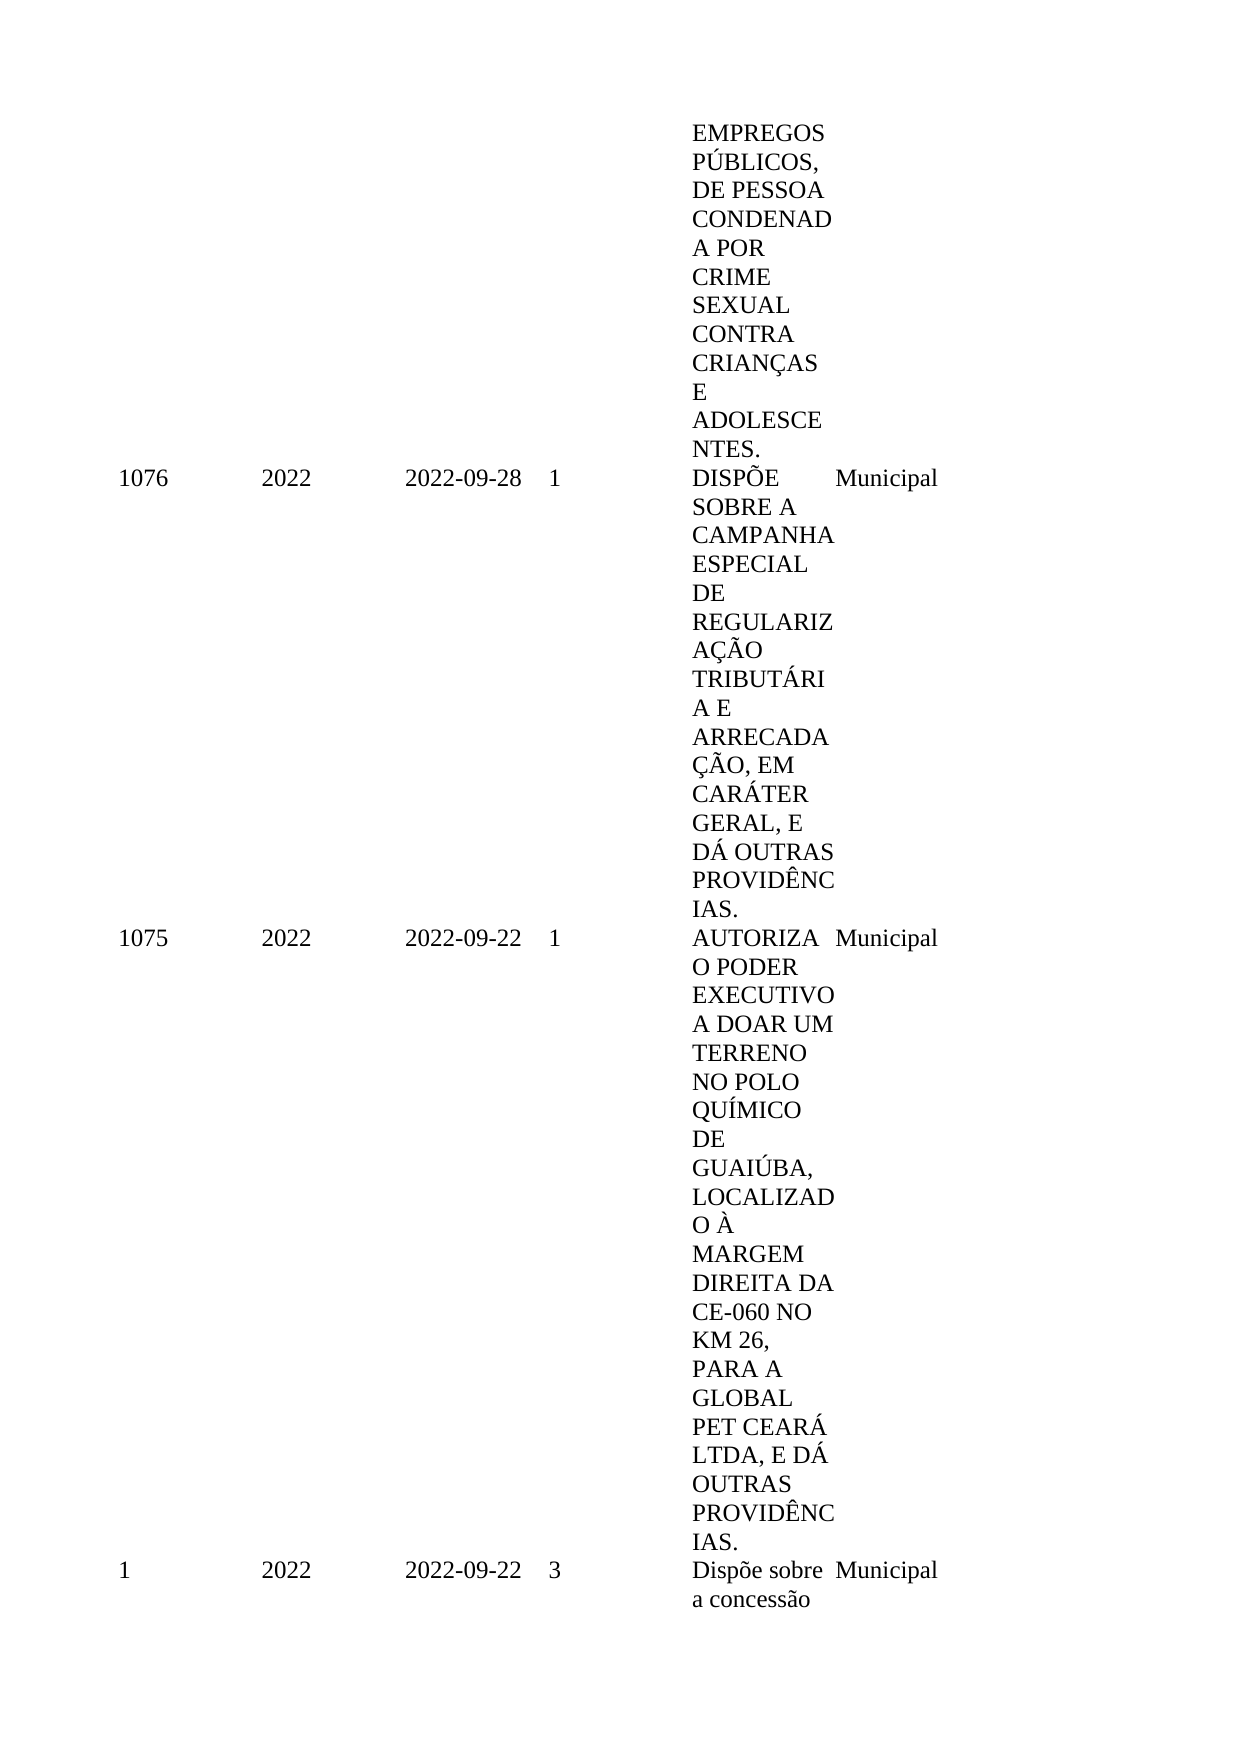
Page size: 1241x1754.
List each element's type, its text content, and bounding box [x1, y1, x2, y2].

table_cell 2022-09-22 [405, 923, 548, 1556]
table_cell 1 [548, 923, 692, 1556]
table_cell Municipal [835, 463, 979, 923]
table_cell 3 [548, 1556, 692, 1613]
table_cell [261, 118, 405, 463]
table_cell [979, 118, 1122, 463]
table_cell 2022 [261, 923, 405, 1556]
table_cell 1 [118, 1556, 261, 1613]
table_cell 2022 [261, 1556, 405, 1613]
table_cell 1075 [118, 923, 261, 1556]
table_cell [979, 463, 1122, 923]
table_cell [405, 118, 548, 463]
table_cell 2022-09-22 [405, 1556, 548, 1613]
table_cell EMPREGOS PÚBLICOS, DE PESSOA CONDENADA POR CRIME SEXUAL CONTRA CRIANÇAS E ADOLESCENTES. [692, 118, 835, 463]
table_cell 2022-09-28 [405, 463, 548, 923]
table_cell Municipal [835, 923, 979, 1556]
table_cell Dispõe sobre a concessão [692, 1556, 835, 1613]
table_cell Municipal [835, 1556, 979, 1613]
table_cell 1076 [118, 463, 261, 923]
table_cell [979, 1556, 1122, 1613]
table_cell DISPÕE SOBRE A CAMPANHA ESPECIAL DE REGULARIZAÇÃO TRIBUTÁRIA E ARRECADAÇÃO, EM CARÁTER GERAL, E DÁ OUTRAS PROVIDÊNCIAS. [692, 463, 835, 923]
table_cell [835, 118, 979, 463]
table_cell [118, 118, 261, 463]
table_cell AUTORIZA O PODER EXECUTIVO A DOAR UM TERRENO NO POLO QUÍMICO DE GUAIÚBA, LOCALIZADO À MARGEM DIREITA DA CE-060 NO KM 26, PARA A GLOBAL PET CEARÁ LTDA, E DÁ OUTRAS PROVIDÊNCIAS. [692, 923, 835, 1556]
table_cell [979, 923, 1122, 1556]
table_cell 2022 [261, 463, 405, 923]
table_cell [548, 118, 692, 463]
table_cell 1 [548, 463, 692, 923]
